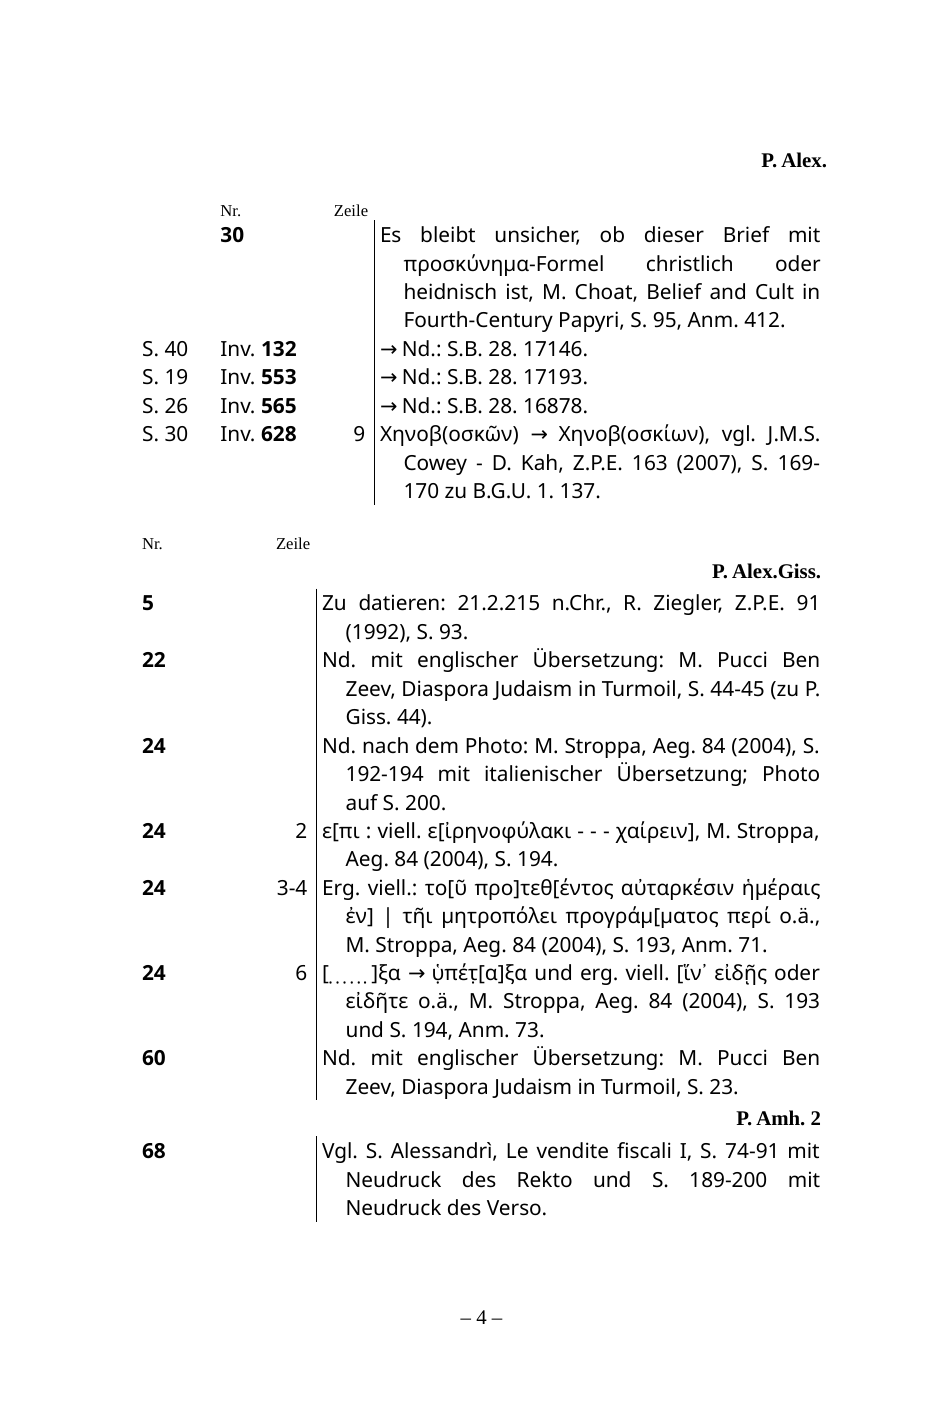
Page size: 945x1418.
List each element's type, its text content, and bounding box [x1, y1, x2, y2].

table_cell Inv. 628 [214, 419, 319, 505]
table_header [136, 201, 214, 220]
table_cell S. 40 [136, 334, 214, 362]
table_header Nr. [214, 201, 319, 220]
table_cell S. 19 [136, 363, 214, 391]
table_cell [ ̣ ̣ ̣ ̣ ̣ ̣]ξα → ὑ̣πέτ̣[α]ξα und erg. viell. [ἵν᾽ εἰδῇς oder εἰδῆτε o.ä., M. Stroppa, Aeg. 84 (2004), S. 193 und S. 194, Anm. 73. [317, 958, 827, 1043]
table_cell Vgl. S. Alessandrì, Le vendite fiscali I, S. 74-91 mit Neudruck des Rekto und S. 189-200 mit Neudruck des Verso. [317, 1136, 827, 1222]
table_cell Inv. 553 [214, 363, 319, 391]
table_header Zeile [224, 534, 316, 553]
table_cell 60 [136, 1044, 224, 1100]
table_cell [136, 553, 224, 588]
table_cell [319, 334, 374, 362]
table_cell 24 [136, 816, 224, 873]
table_cell Inv. 132 [214, 334, 319, 362]
table_cell 6 [224, 958, 316, 1043]
table_cell 3-4 [224, 873, 316, 958]
table_cell 68 [136, 1136, 224, 1222]
table_cell Nd. nach dem Photo: M. Stroppa, Aeg. 84 (2004), S. 192-194 mit italienischer Übersetzung; Photo auf S. 200. [317, 731, 827, 816]
table_header [374, 201, 827, 220]
table_cell [224, 553, 316, 588]
table_cell 24 [136, 731, 224, 816]
table_cell 30 [214, 220, 319, 334]
table_cell → Nd.: S.B. 28. 17193. [375, 363, 827, 391]
table_cell 9 [319, 419, 374, 505]
table_header Nr. [136, 534, 224, 553]
table_cell [224, 589, 316, 645]
table_cell [136, 1100, 224, 1136]
table_cell S. 26 [136, 391, 214, 419]
table_cell P. Amh. 2 [316, 1100, 827, 1136]
table_cell 24 [136, 958, 224, 1043]
table_cell [136, 220, 214, 334]
table_cell 24 [136, 873, 224, 958]
table_cell [224, 1044, 316, 1100]
table_cell Zu datieren: 21.2.215 n.Chr., R. Ziegler, Z.P.E. 91 (1992), S. 93. [317, 589, 827, 645]
table_cell [224, 1100, 316, 1136]
table_cell Χηνοβ(οσκῶν) → Χηνοβ(οσκίων), vgl. J.M.S. Cowey - D. Kah, Z.P.E. 163 (2007), S. 169-170 zu B.G.U. 1. 137. [375, 419, 827, 505]
table_cell 5 [136, 589, 224, 645]
table_cell Inv. 565 [214, 391, 319, 419]
table_cell [319, 363, 374, 391]
table_cell Nd. mit englischer Übersetzung: M. Pucci Ben Zeev, Diaspora Judaism in Turmoil, S. 23. [317, 1044, 827, 1100]
table_cell Es bleibt unsicher, ob dieser Brief mit προσκύνημα-Formel christlich oder heidnisch ist, M. Choat, Belief and Cult in Fourth-Century Papyri, S. 95, Anm. 412. [375, 220, 827, 334]
table_cell [224, 645, 316, 731]
table_header [316, 534, 827, 553]
table_cell [224, 731, 316, 816]
table_cell Erg. viell.: το[ῦ προ]τεθ[έντος αὐταρκέσιν ἡμέραις ἐν] | τῆι μητροπόλει προγράμ[ματος περί o.ä., M. Stroppa, Aeg. 84 (2004), S. 193, Anm. 71. [317, 873, 827, 958]
table_cell → Nd.: S.B. 28. 17146. [375, 334, 827, 362]
table_cell Nd. mit englischer Übersetzung: M. Pucci Ben Zeev, Diaspora Judaism in Turmoil, S. 44-45 (zu P. Giss. 44). [317, 645, 827, 731]
table_cell [319, 220, 374, 334]
table_cell 22 [136, 645, 224, 731]
table_cell ε[πι : viell. ε[ἰρηνοφύλακι - - - χαίρειν], M. Stroppa, Aeg. 84 (2004), S. 194. [317, 816, 827, 873]
table_cell [319, 391, 374, 419]
table_header Zeile [319, 201, 374, 220]
table_cell 2 [224, 816, 316, 873]
table_cell S. 30 [136, 419, 214, 505]
table_cell [224, 1136, 316, 1222]
table_cell P. Alex.Giss. [316, 553, 827, 588]
table_cell → Nd.: S.B. 28. 16878. [375, 391, 827, 419]
